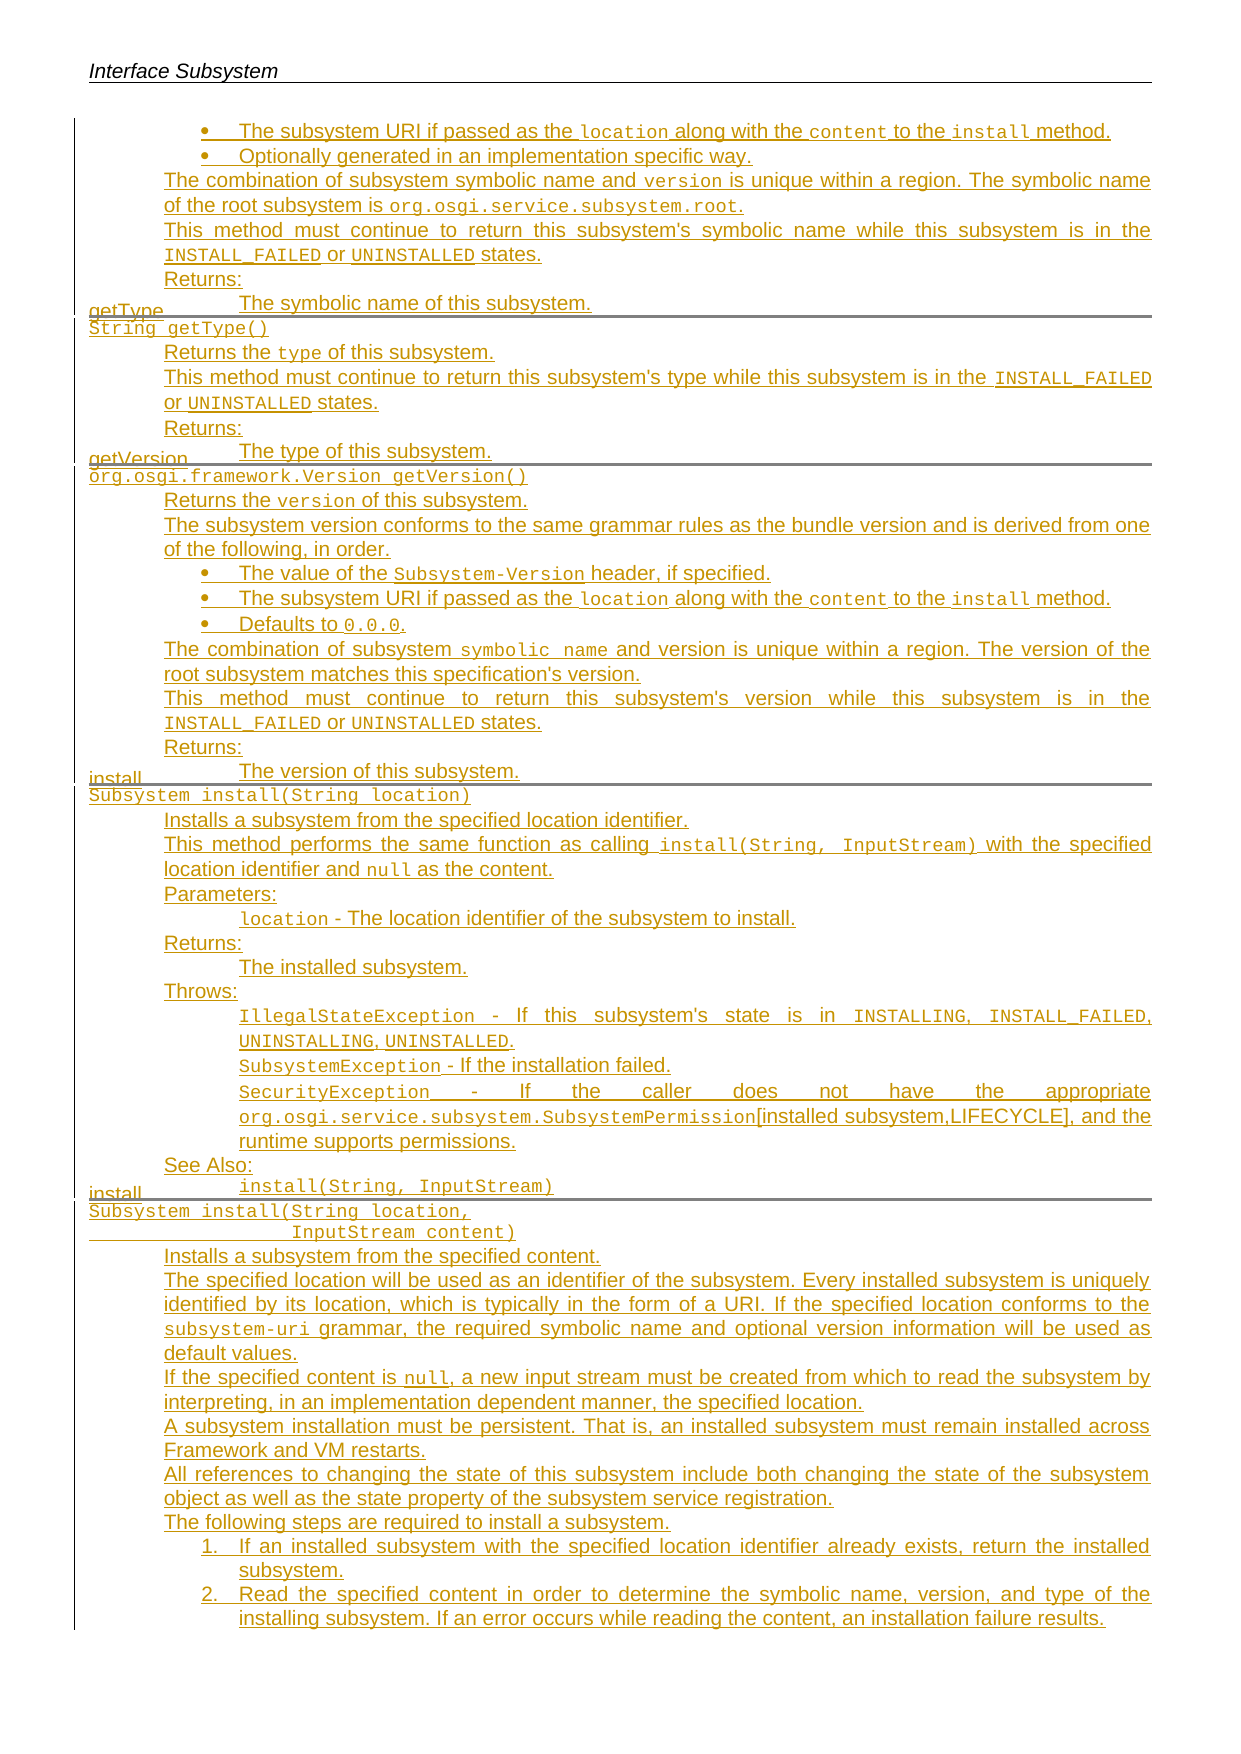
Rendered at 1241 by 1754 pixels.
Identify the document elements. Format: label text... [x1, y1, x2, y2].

text Throws: [163, 979, 1152, 1003]
text Returns: [163, 267, 1152, 291]
text This method performs the same function as calling install(String, InputStream) with the specified location identifier and null as the content. [163, 831, 1152, 882]
text Returns: [163, 931, 1152, 955]
list The subsystem URI if passed as the location along with the content to the install method. [201, 118, 1152, 144]
text Returns: [163, 735, 1152, 759]
text Returns the type of this subsystem. [163, 340, 1152, 365]
text location - The location identifier of the subsystem to install. [238, 906, 1152, 931]
text Returns: [163, 415, 1152, 439]
list If an installed subsystem with the specified location identifier already exists, return the installed subsystem. [201, 1534, 1152, 1582]
text or UNINSTALLED states. [163, 387, 1152, 415]
text The subsystem version conforms to the same grammar rules as the bundle version and is derived from one of the following, in order. [163, 513, 1152, 561]
text The specified location will be used as an identifier of the subsystem. Every installed subsystem is uniquely identified by its location, which is typically in the form of a URI. If the specified location conforms to the subsystem-uri grammar, the required symbolic name and optional version information will be used as [163, 1268, 1152, 1337]
text Returns the version of this subsystem. [163, 488, 1152, 513]
text SecurityException - If the caller does not have the appropriate org.osgi.service.subsystem.SubsystemPermission[installed subsystem,LIFECYCLE], and the [238, 1078, 1152, 1125]
text INSTALL_FAILED or UNINSTALLED states. [163, 240, 1152, 267]
text The version of this subsystem. [238, 759, 1152, 783]
list Read the specified content in order to determine the symbolic name, version, and type of the [201, 1582, 1152, 1603]
text See Also: [163, 1153, 1152, 1177]
text The combination of subsystem symbolic name and version is unique within a region. The version of the root subsystem matches this specification's version. [163, 637, 1152, 686]
text org.osgi.framework.Version getVersion() [88, 467, 1152, 488]
text The following steps are required to install a subsystem. [163, 1510, 1152, 1534]
list The subsystem URI if passed as the location along with the content to the install method. [201, 586, 1152, 611]
list Defaults to 0.0.0. [201, 611, 1152, 637]
text Subsystem install(String location) [88, 786, 1152, 807]
text Installs a subsystem from the specified content. [163, 1244, 1152, 1268]
text A subsystem installation must be persistent. That is, an installed subsystem must remain installed across Framework and VM restarts. [163, 1414, 1152, 1462]
text runtime supports permissions. [238, 1126, 1152, 1153]
list installing subsystem. If an error occurs while reading the content, an installation failure results. [201, 1604, 1152, 1630]
text The installed subsystem. [238, 955, 1152, 979]
text String getType() [88, 318, 1152, 340]
text If the specified content is null, a new input stream must be created from which to read the subsystem by interpreting, in an implementation dependent manner, the specified location. [163, 1365, 1152, 1414]
list The value of the Subsystem-Version header, if specified. [201, 561, 1152, 586]
text SubsystemException - If the installation failed. [238, 1053, 1152, 1078]
text The symbolic name of this subsystem. [238, 291, 1152, 315]
text This method must continue to return this subsystem's type while this subsystem is in the INSTALL_FAILED [163, 365, 1152, 386]
text The combination of subsystem symbolic name and version is unique within a region. The symbolic name of the root subsystem is org.osgi.service.subsystem.root. [163, 168, 1152, 218]
text default values. [163, 1338, 1152, 1365]
list Optionally generated in an implementation specific way. [201, 144, 1152, 168]
text Parameters: [163, 882, 1152, 906]
text UNINSTALLING, UNINSTALLED. [238, 1025, 1152, 1053]
text This method must continue to return this subsystem's symbolic name while this subsystem is in the [163, 218, 1152, 239]
text IllegalStateException - If this subsystem's state is in INSTALLING, INSTALL_FAILED, [238, 1003, 1152, 1024]
text Installs a subsystem from the specified location identifier. [163, 807, 1152, 831]
text All references to changing the state of this subsystem include both changing the state of the subsystem object as well as the state property of the subsystem service registration. [163, 1462, 1152, 1510]
text install(String, InputStream) [238, 1177, 1152, 1198]
text This method must continue to return this subsystem's version while this subsystem is in the INSTALL_FAILED or UNINSTALLED states. [163, 686, 1152, 735]
text The type of this subsystem. [238, 439, 1152, 463]
text Subsystem install(String location, InputStream content) [88, 1201, 1152, 1244]
